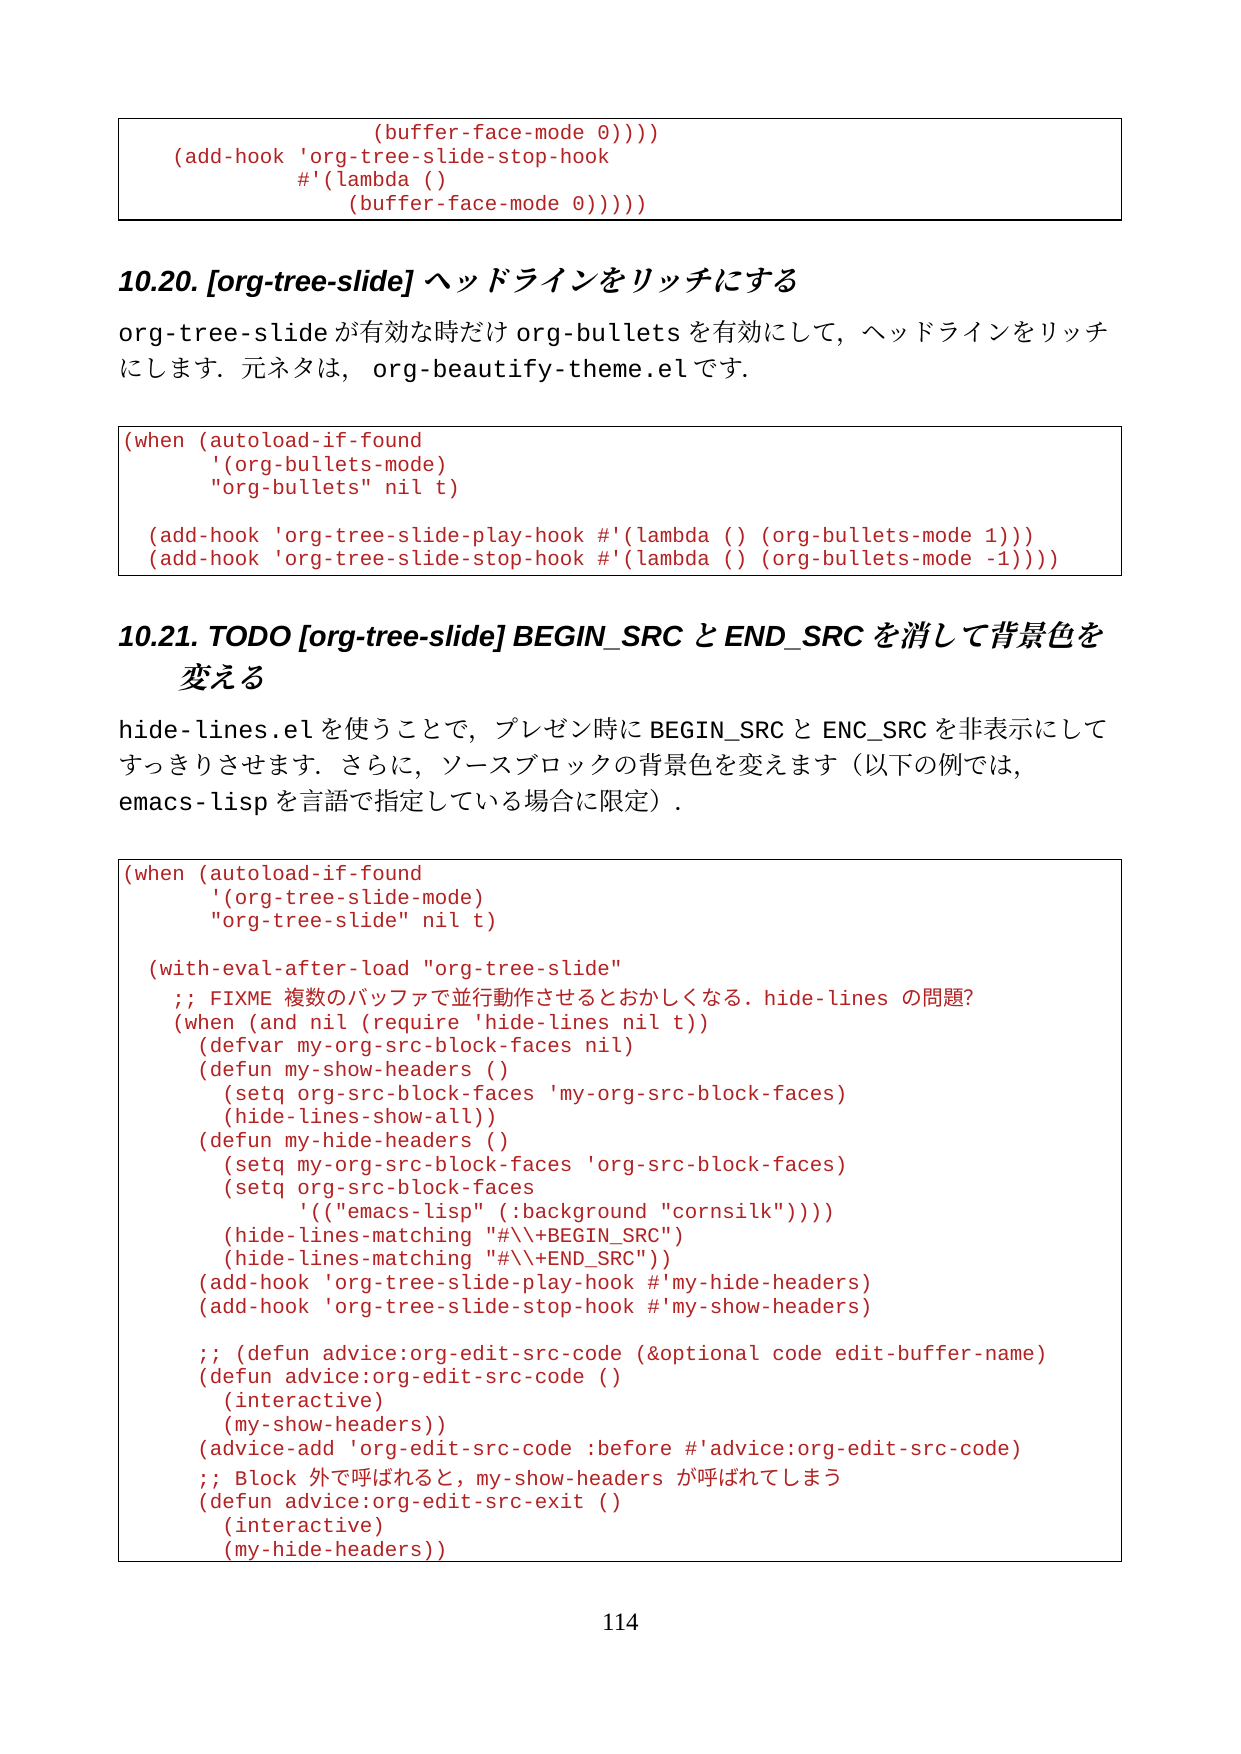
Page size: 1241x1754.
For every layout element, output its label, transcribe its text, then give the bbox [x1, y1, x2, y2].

text (add-hook 'org-tree-slide-play-hook #'my-hide-headers) [119, 1268, 1121, 1292]
text (interactive) [119, 1386, 1121, 1410]
text hide-lines.el を使うことで，プレゼン時に BEGIN_SRC と ENC_SRC を非表示にしてすっきりさせます．さらに，ソースブロックの背景色を変えます（以下の例では， emacs-lisp を言語で指定している場合に限定）． [118, 709, 1122, 847]
text (setq my-org-src-block-faces 'org-src-block-faces) [119, 1150, 1121, 1173]
text (when (autoload-if-found [119, 860, 1121, 883]
subtitle TODO [org-tree-slide] BEGIN_SRCとEND_SRCを消して背景色を変える [118, 613, 1122, 697]
text (when (and nil (require 'hide-lines nil t)) [119, 1008, 1121, 1032]
text '(org-bullets-mode) [119, 450, 1121, 473]
text (my-show-headers)) [119, 1410, 1121, 1433]
text (when (autoload-if-found [119, 427, 1121, 450]
text (hide-lines-matching "#\\+BEGIN_SRC") [119, 1221, 1121, 1244]
subtitle [org-tree-slide] ヘッドラインをリッチにする [118, 258, 1122, 300]
text (with-eval-after-load "org-tree-slide" [119, 954, 1121, 977]
text (hide-lines-matching "#\\+END_SRC")) [119, 1244, 1121, 1268]
text "org-bullets" nil t) [119, 473, 1121, 497]
text ;; FIXME 複数のバッファで並行動作させるとおかしくなる．hide-lines の問題？ [119, 977, 1121, 1008]
text (defun advice:org-edit-src-exit () [119, 1488, 1121, 1511]
text (defun my-show-headers () [119, 1055, 1121, 1079]
text (setq org-src-block-faces [119, 1173, 1121, 1197]
text '(org-tree-slide-mode) [119, 883, 1121, 907]
text '(("emacs-lisp" (:background "cornsilk")))) [119, 1197, 1121, 1221]
text ;; Block 外で呼ばれると，my-show-headers が呼ばれてしまう [119, 1457, 1121, 1488]
text #'(lambda () [119, 165, 1121, 189]
text (add-hook 'org-tree-slide-stop-hook #'my-show-headers) [119, 1292, 1121, 1315]
text (defvar my-org-src-block-faces nil) [119, 1032, 1121, 1055]
text (interactive) [119, 1511, 1121, 1535]
text org-tree-slide が有効な時だけ org-bullets を有効にして，ヘッドラインをリッチにします．元ネタは， org-beautify-theme.el です． [118, 312, 1122, 414]
text (advice-add 'org-edit-src-code :before #'advice:org-edit-src-code) [119, 1433, 1121, 1457]
text (my-hide-headers)) [119, 1535, 1121, 1561]
text (defun my-hide-headers () [119, 1126, 1121, 1150]
text "org-tree-slide" nil t) [119, 907, 1121, 930]
text (defun advice:org-edit-src-code () [119, 1363, 1121, 1386]
text (buffer-face-mode 0)))) [119, 119, 1121, 142]
text (hide-lines-show-all)) [119, 1102, 1121, 1126]
text ;; (defun advice:org-edit-src-code (&optional code edit-buffer-name) [119, 1339, 1121, 1363]
text (buffer-face-mode 0))))) [119, 189, 1121, 219]
text (setq org-src-block-faces 'my-org-src-block-faces) [119, 1079, 1121, 1102]
text (add-hook 'org-tree-slide-stop-hook [119, 142, 1121, 165]
text (add-hook 'org-tree-slide-play-hook #'(lambda () (org-bullets-mode 1))) [119, 521, 1121, 544]
text (add-hook 'org-tree-slide-stop-hook #'(lambda () (org-bullets-mode -1)))) [119, 544, 1121, 575]
